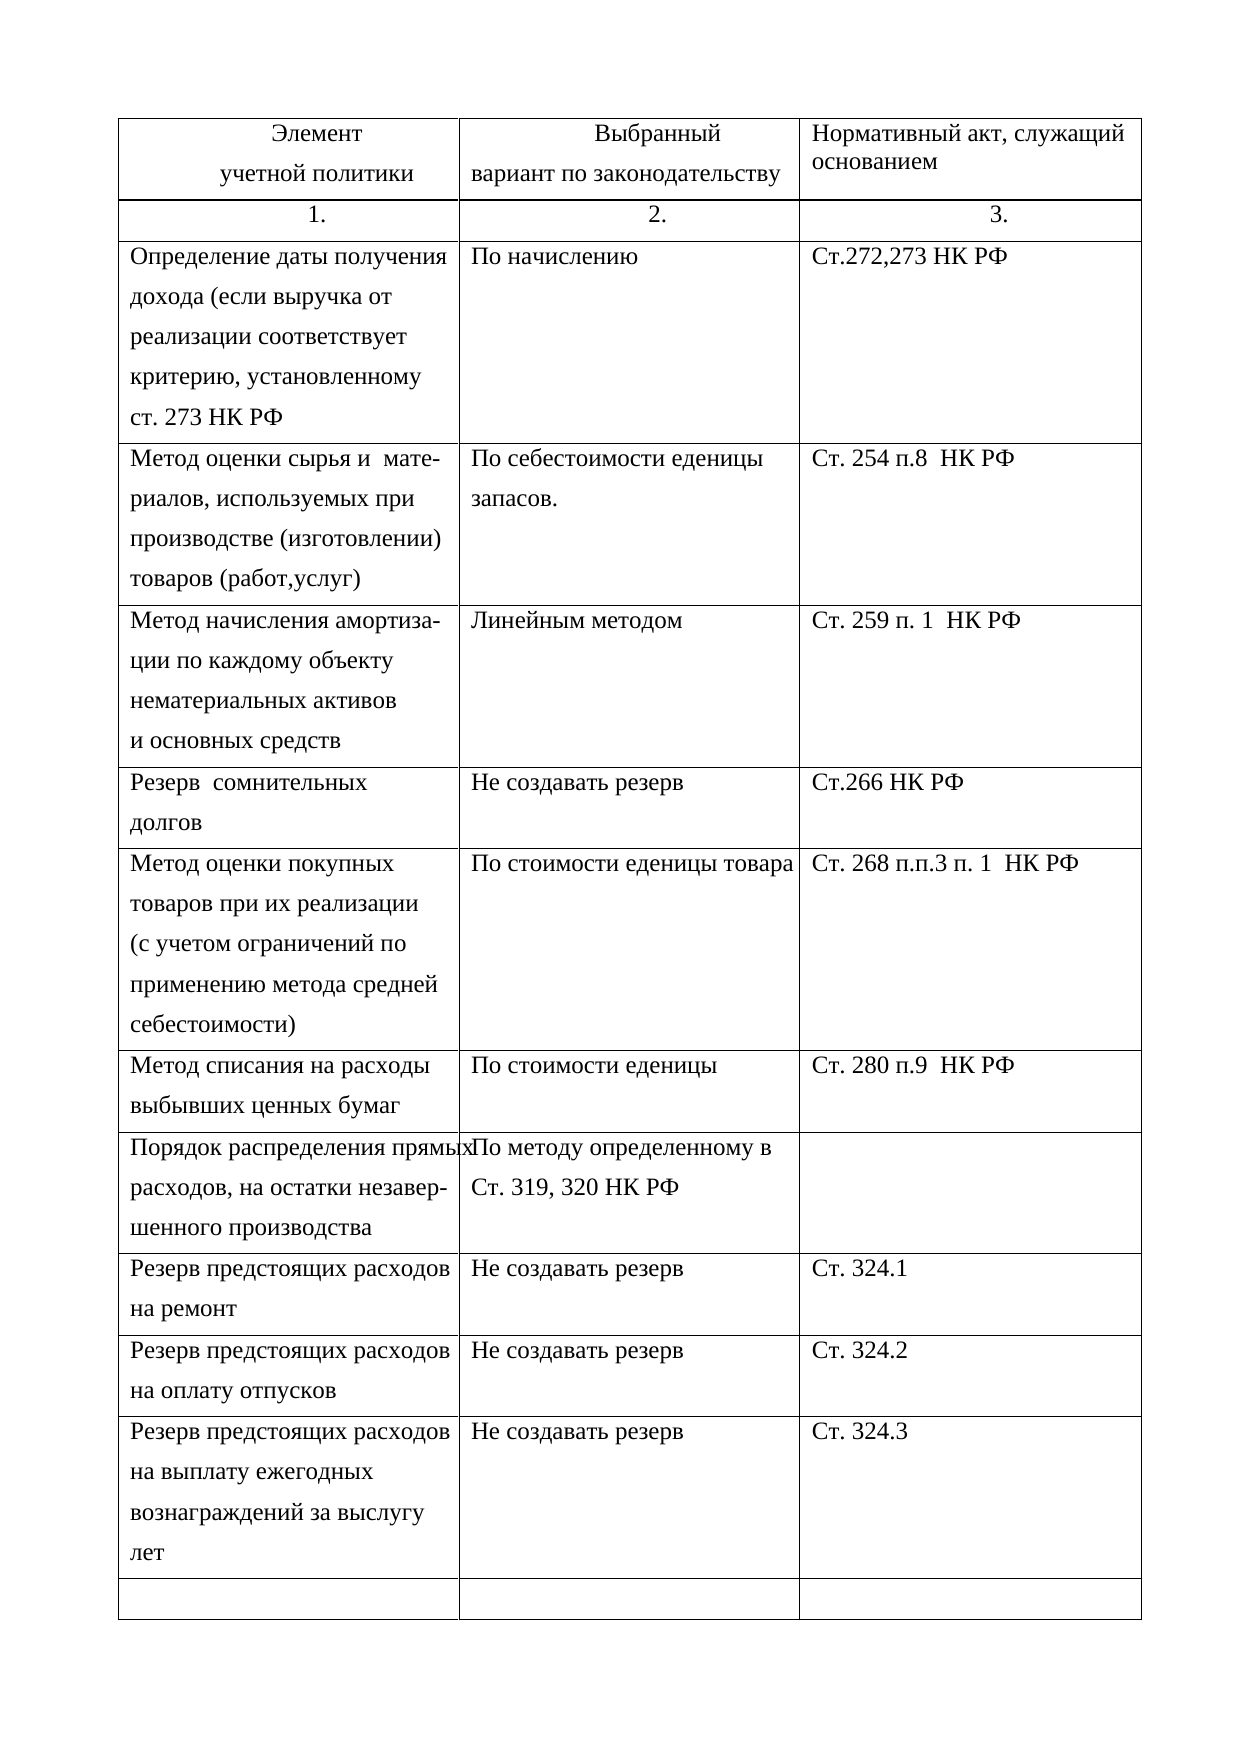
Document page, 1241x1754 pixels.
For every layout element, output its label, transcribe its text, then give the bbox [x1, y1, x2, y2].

table_cell Не создавать резерв [460, 1254, 799, 1335]
table_cell Резерв предстоящих расходов на ремонт [119, 1254, 458, 1335]
table_cell [119, 1579, 458, 1619]
table_cell По себестоимости еденицы запасов. [460, 444, 799, 605]
table_header Элемент учетной политики [119, 119, 458, 199]
table_cell Ст. 324.2 [800, 1336, 1141, 1416]
table_cell Метод списания на расходы выбывших ценных бумаг [119, 1051, 458, 1132]
table_cell Ст. 324.3 [800, 1417, 1141, 1578]
table_cell Ст. 268 п.п.3 п. 1 НК РФ [800, 849, 1141, 1050]
table_cell Ст.266 НК РФ [800, 768, 1141, 848]
table_cell Не создавать резерв [460, 1336, 799, 1416]
table_cell Порядок распределения прямых расходов, на остатки незавер- шенного производства [119, 1133, 458, 1253]
table_cell По начислению [460, 242, 799, 443]
table_header Нормативный акт, служащий основанием [800, 119, 1141, 199]
table_cell [800, 1133, 1141, 1253]
table_cell Метод оценки покупных товаров при их реализации (с учетом ограничений по применению метода средней себестоимости) [119, 849, 458, 1050]
table_cell По стоимости еденицы [460, 1051, 799, 1132]
table_cell 1. [119, 201, 458, 241]
table_cell Не создавать резерв [460, 1417, 799, 1578]
table_cell [460, 1579, 799, 1619]
table_cell Резерв предстоящих расходов на оплату отпусков [119, 1336, 458, 1416]
table_cell Определение даты получения дохода (если выручка от реализации соответствует критерию, установленному ст. 273 НК РФ [119, 242, 458, 443]
table_cell Ст. 254 п.8 НК РФ [800, 444, 1141, 605]
table_cell По методу определенному в Ст. 319, 320 НК РФ [460, 1133, 799, 1253]
table_cell По стоимости еденицы товара [460, 849, 799, 1050]
table_header Выбранный вариант по законодательству [460, 119, 799, 199]
table_cell Ст.272,273 НК РФ [800, 242, 1141, 443]
table_cell Метод начисления амортиза- ции по каждому объекту нематериальных активов и основных средств [119, 606, 458, 767]
table_cell [800, 1579, 1141, 1619]
table_cell Ст. 259 п. 1 НК РФ [800, 606, 1141, 767]
table_cell Ст. 280 п.9 НК РФ [800, 1051, 1141, 1132]
table_cell Линейным методом [460, 606, 799, 767]
table_cell 3. [800, 201, 1141, 241]
table_cell 2. [460, 201, 799, 241]
table_cell Резерв сомнительных долгов [119, 768, 458, 848]
table_cell Ст. 324.1 [800, 1254, 1141, 1335]
table_cell Метод оценки сырья и мате- риалов, используемых при производстве (изготовлении) товаров (работ,услуг) [119, 444, 458, 605]
table_cell Резерв предстоящих расходов на выплату ежегодных вознаграждений за выслугу лет [119, 1417, 458, 1578]
table_cell Не создавать резерв [460, 768, 799, 848]
